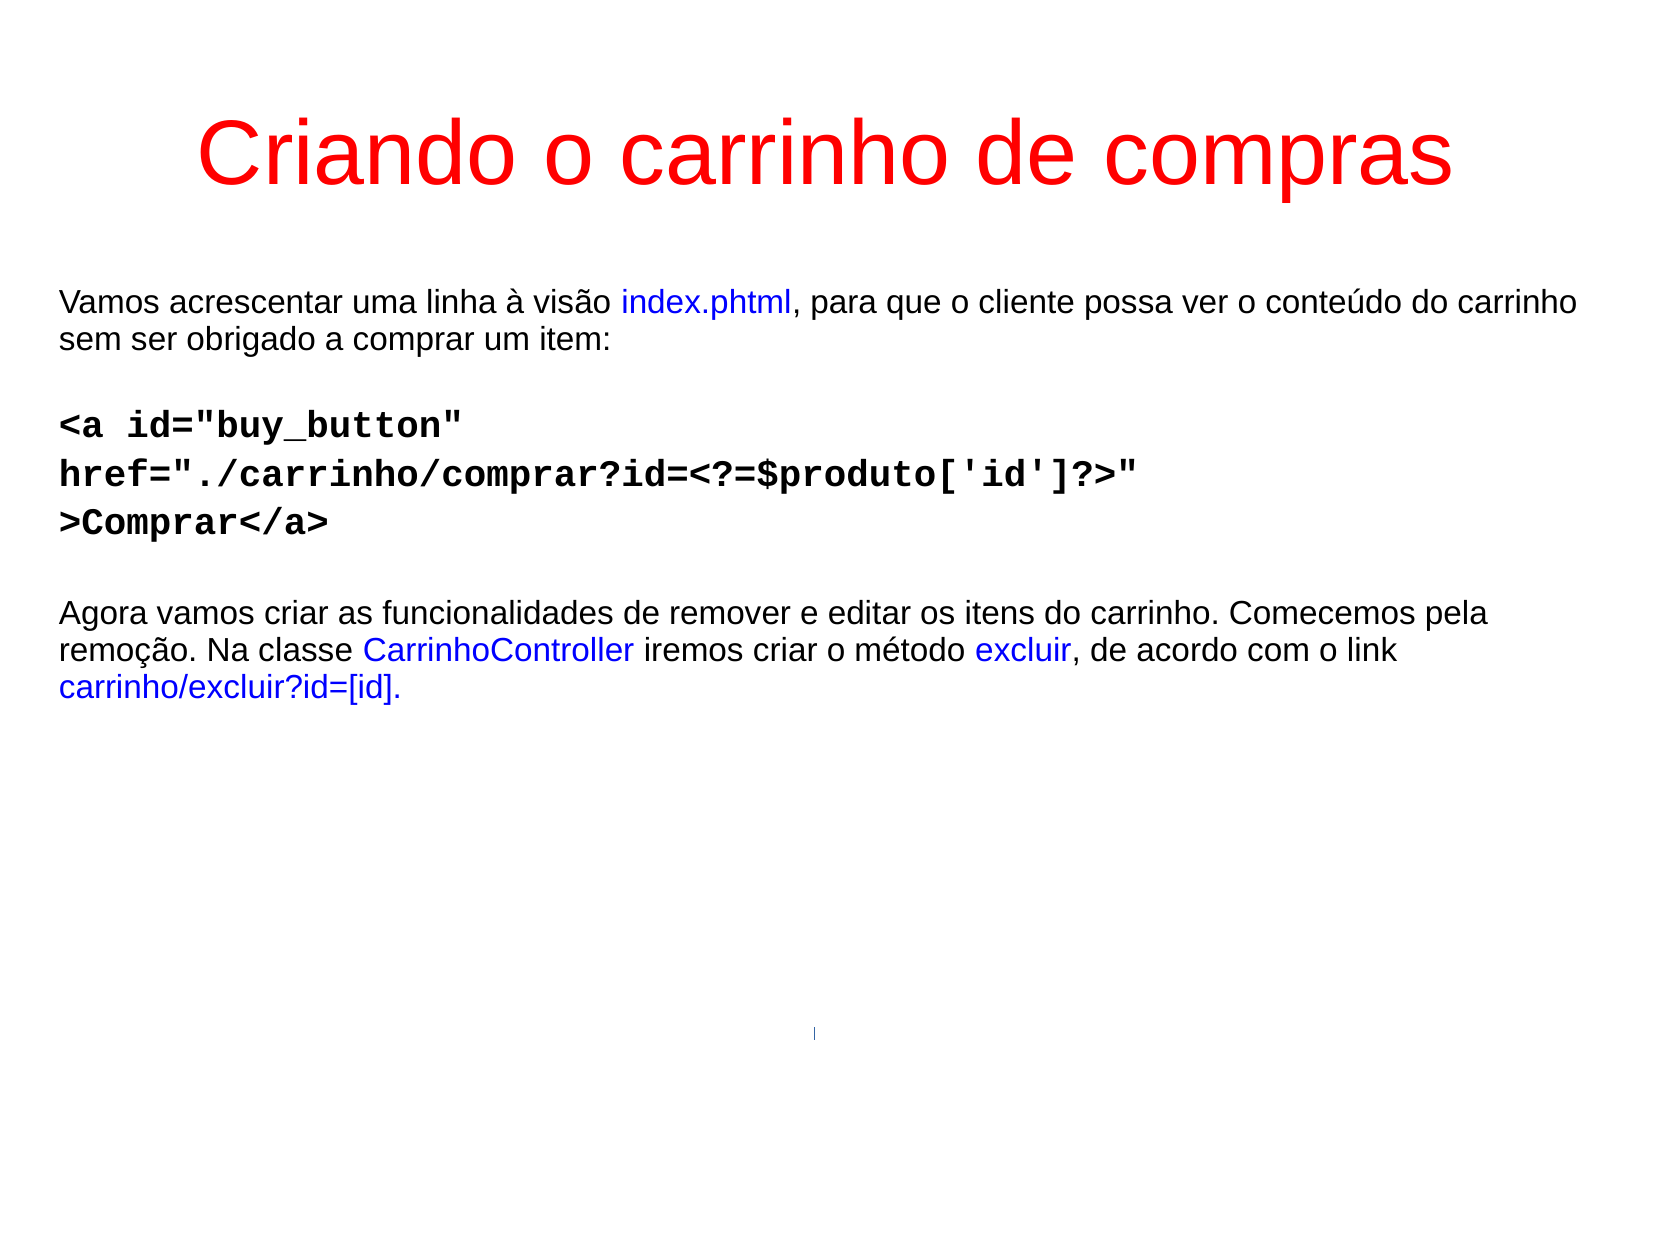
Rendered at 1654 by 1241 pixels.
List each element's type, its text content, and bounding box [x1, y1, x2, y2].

title Criando o carrinho de compras [82, 49, 1571, 257]
list Vamos acrescentar uma linha à visão index.phtml, para que o cliente possa ver o conteúdo do carrinho sem ser obrigado a comprar um item: <a id="buy_button" href="./carrinho/comprar?id=<?=$produto['id']?>" >Comprar</a> Agora vamos criar as funcionalidades de remover e editar os itens do carrinho. Comecemos pela remoção. Na classe CarrinhoController iremos criar o método excluir, de acordo com o link carrinho/excluir?id=[id]. [59, 283, 1607, 1182]
